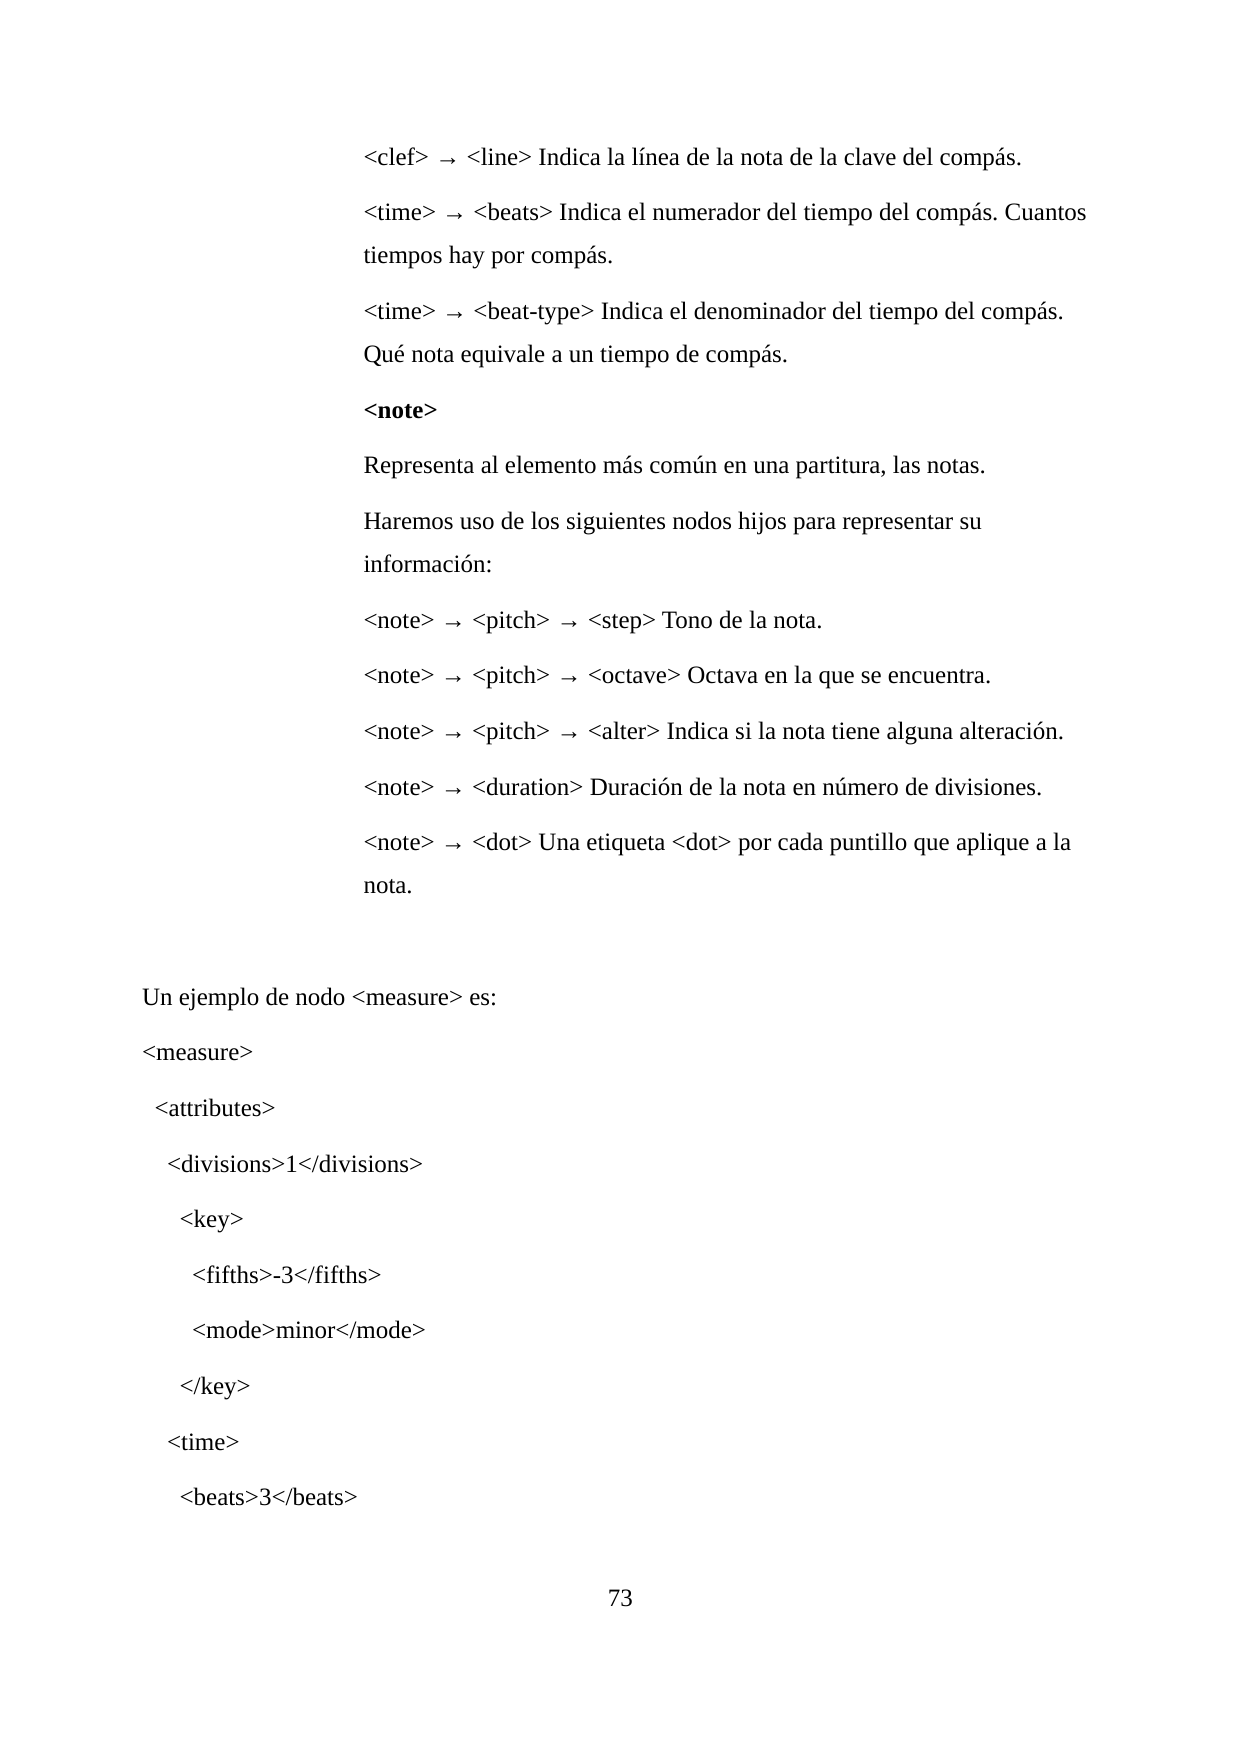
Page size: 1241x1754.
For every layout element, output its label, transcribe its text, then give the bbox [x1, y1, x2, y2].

text <time> [142, 1427, 1098, 1456]
text <time> → <beats> Indica el numerador del tiempo del compás. Cuantos tiempos hay por compás. [363, 197, 1098, 269]
text <note> → <pitch> → <step> Tono de la nota. [363, 605, 1098, 634]
text <note> → <dot> Una etiqueta <dot> por cada puntillo que aplique a la nota. [363, 827, 1098, 899]
text <note> → <pitch> → <octave> Octava en la que se encuentra. [363, 661, 1098, 689]
text <beats>3</beats> [142, 1482, 1098, 1511]
text <fifths>-3</fifths> [142, 1260, 1098, 1289]
text <divisions>1</divisions> [142, 1149, 1098, 1177]
text <note> [363, 395, 1098, 424]
text Un ejemplo de nodo <measure> es: [142, 982, 1098, 1011]
text <note> → <pitch> → <alter> Indica si la nota tiene alguna alteración. [363, 716, 1098, 745]
text <mode>minor</mode> [142, 1316, 1098, 1344]
text <time> → <beat-type> Indica el denominador del tiempo del compás. Qué nota equivale a un tiempo de compás. [363, 296, 1098, 368]
text <key> [142, 1204, 1098, 1233]
text </key> [142, 1371, 1098, 1400]
text <measure> [142, 1037, 1098, 1066]
text <note> → <duration> Duración de la nota en número de divisiones. [363, 772, 1098, 801]
text Haremos uso de los siguientes nodos hijos para representar su información: [363, 506, 1098, 578]
text <clef> → <line> Indica la línea de la nota de la clave del compás. [363, 142, 1098, 171]
text <attributes> [142, 1093, 1098, 1122]
text Representa al elemento más común en una partitura, las notas. [363, 451, 1098, 479]
